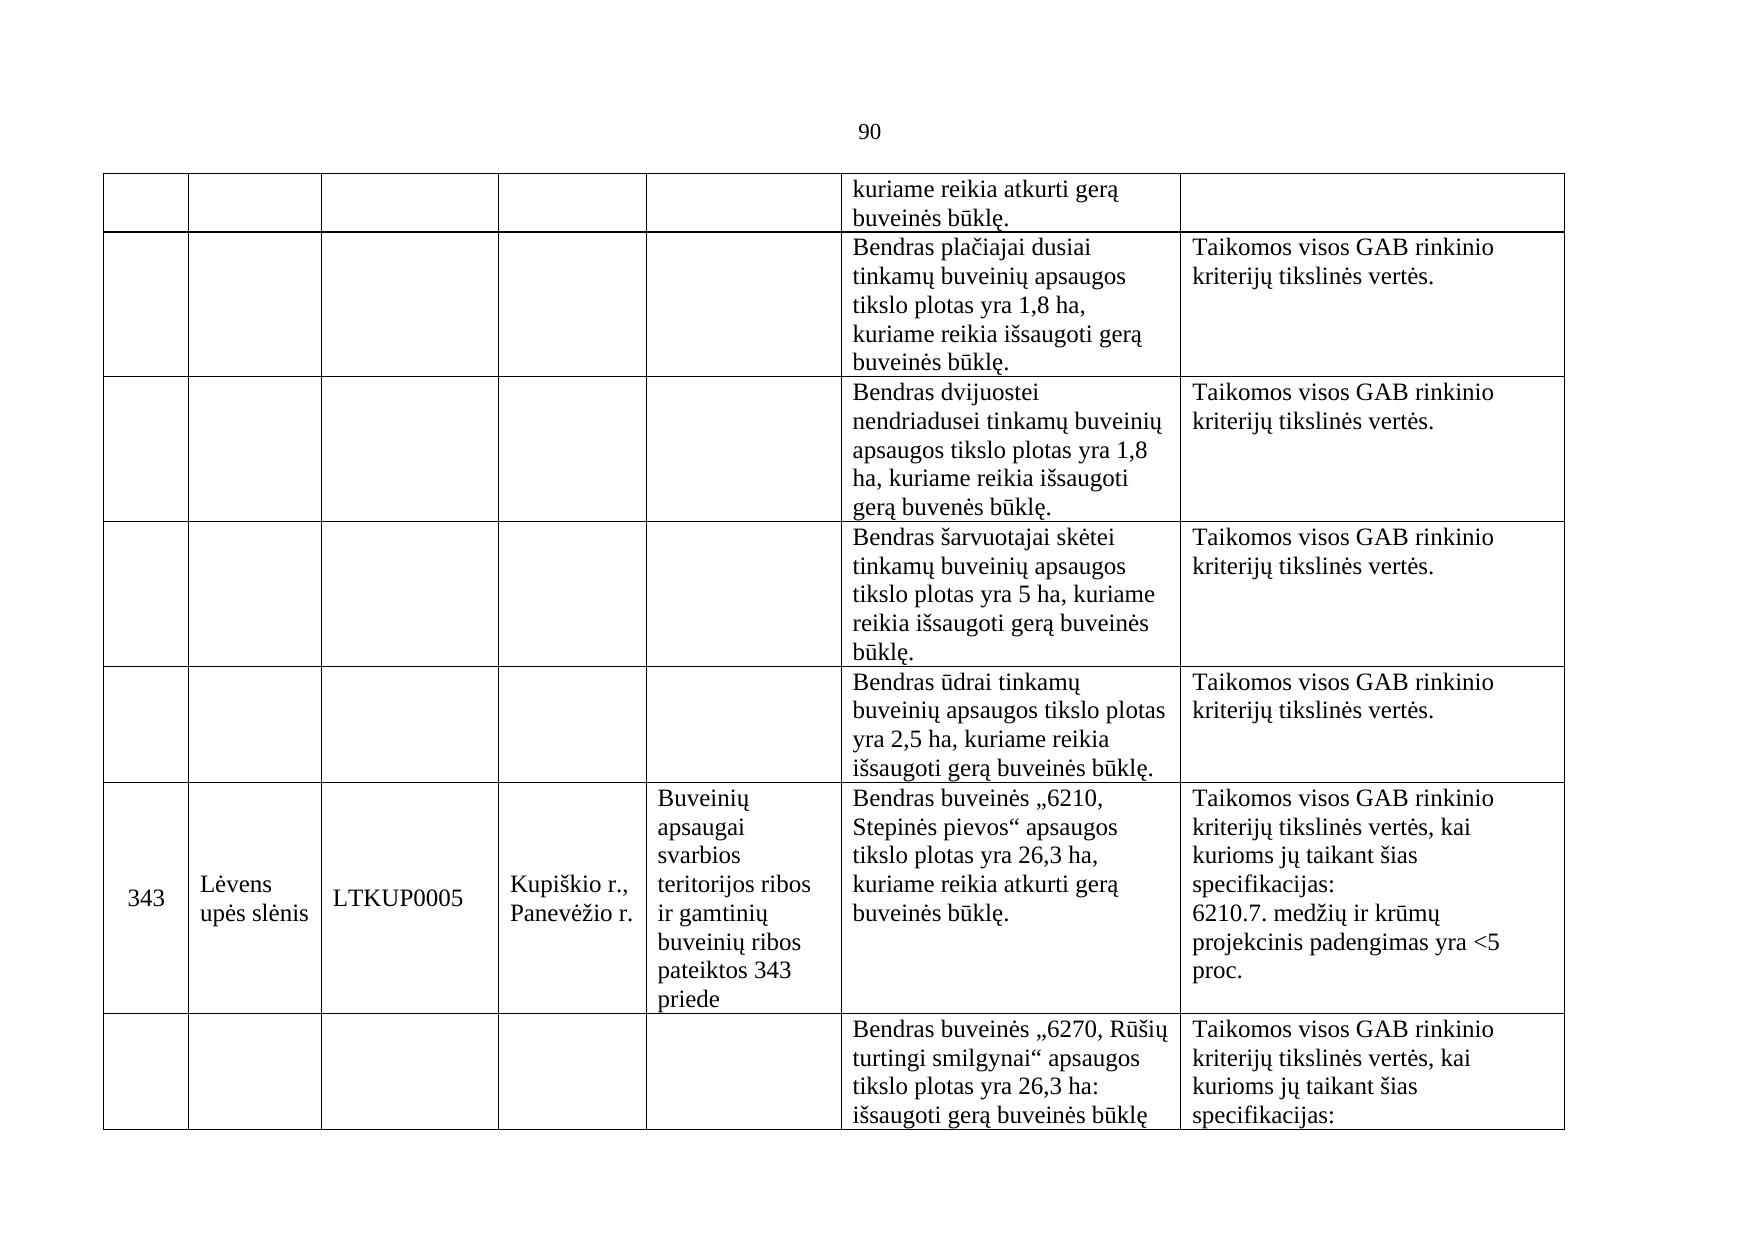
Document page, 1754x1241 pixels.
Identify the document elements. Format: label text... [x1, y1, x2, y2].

table_cell [322, 174, 498, 231]
table_cell [499, 522, 646, 666]
table_cell [647, 1014, 841, 1129]
table_cell [189, 233, 321, 376]
table_cell Buveinių apsaugai svarbios teritorijos ribos ir gamtinių buveinių ribos pateiktos 343 priede [647, 783, 841, 1013]
table_cell LTKUP0005 [322, 783, 498, 1013]
table_cell Taikomos visos GAB rinkinio kriterijų tikslinės vertės. [1181, 377, 1564, 521]
table_cell [499, 377, 646, 521]
table_cell [189, 667, 321, 782]
table_cell [647, 667, 841, 782]
table_cell Bendras plačiajai dusiai tinkamų buveinių apsaugos tikslo plotas yra 1,8 ha, kuriame reikia išsaugoti gerą buveinės būklę. [842, 233, 1180, 376]
table_cell Bendras buveinės „6270, Rūšių turtingi smilgynai“ apsaugos tikslo plotas yra 26,3 ha: išsaugoti gerą buveinės būklę [842, 1014, 1180, 1129]
table_cell [189, 377, 321, 521]
table_cell Taikomos visos GAB rinkinio kriterijų tikslinės vertės. [1181, 233, 1564, 376]
table_cell [104, 377, 188, 521]
table_cell [189, 174, 321, 231]
table_cell Bendras buveinės „6210, Stepinės pievos“ apsaugos tikslo plotas yra 26,3 ha, kuriame reikia atkurti gerą buveinės būklę. [842, 783, 1180, 1013]
table_cell [499, 1014, 646, 1129]
table_cell kuriame reikia atkurti gerą buveinės būklę. [842, 174, 1180, 231]
table_cell [322, 522, 498, 666]
table_cell [1181, 174, 1564, 231]
table_cell Taikomos visos GAB rinkinio kriterijų tikslinės vertės, kai kurioms jų taikant šias specifikacijas: 6210.7. medžių ir krūmų projekcinis padengimas yra <5 proc. [1181, 783, 1564, 1013]
table_cell 343 [104, 783, 188, 1013]
table_cell [647, 174, 841, 231]
table_cell Taikomos visos GAB rinkinio kriterijų tikslinės vertės. [1181, 667, 1564, 782]
table_cell [647, 233, 841, 376]
table_cell [647, 377, 841, 521]
table_cell [499, 233, 646, 376]
table_cell [322, 667, 498, 782]
table_cell Kupiškio r., Panevėžio r. [499, 783, 646, 1013]
table_cell [189, 522, 321, 666]
table_cell Bendras ūdrai tinkamų buveinių apsaugos tikslo plotas yra 2,5 ha, kuriame reikia išsaugoti gerą buveinės būklę. [842, 667, 1180, 782]
table_cell [104, 667, 188, 782]
table_cell [104, 233, 188, 376]
table_cell [104, 1014, 188, 1129]
table_cell [499, 667, 646, 782]
table_cell Bendras dvijuostei nendriadusei tinkamų buveinių apsaugos tikslo plotas yra 1,8 ha, kuriame reikia išsaugoti gerą buvenės būklę. [842, 377, 1180, 521]
table_cell [322, 377, 498, 521]
table_cell Bendras šarvuotajai skėtei tinkamų buveinių apsaugos tikslo plotas yra 5 ha, kuriame reikia išsaugoti gerą buveinės būklę. [842, 522, 1180, 666]
table_cell Lėvens upės slėnis [189, 783, 321, 1013]
table_cell Taikomos visos GAB rinkinio kriterijų tikslinės vertės. [1181, 522, 1564, 666]
table_cell Taikomos visos GAB rinkinio kriterijų tikslinės vertės, kai kurioms jų taikant šias specifikacijas: [1181, 1014, 1564, 1129]
table_cell [104, 174, 188, 231]
table_cell [322, 233, 498, 376]
table_cell [104, 522, 188, 666]
table_cell [322, 1014, 498, 1129]
table_cell [647, 522, 841, 666]
table_cell [189, 1014, 321, 1129]
table_cell [499, 174, 646, 231]
